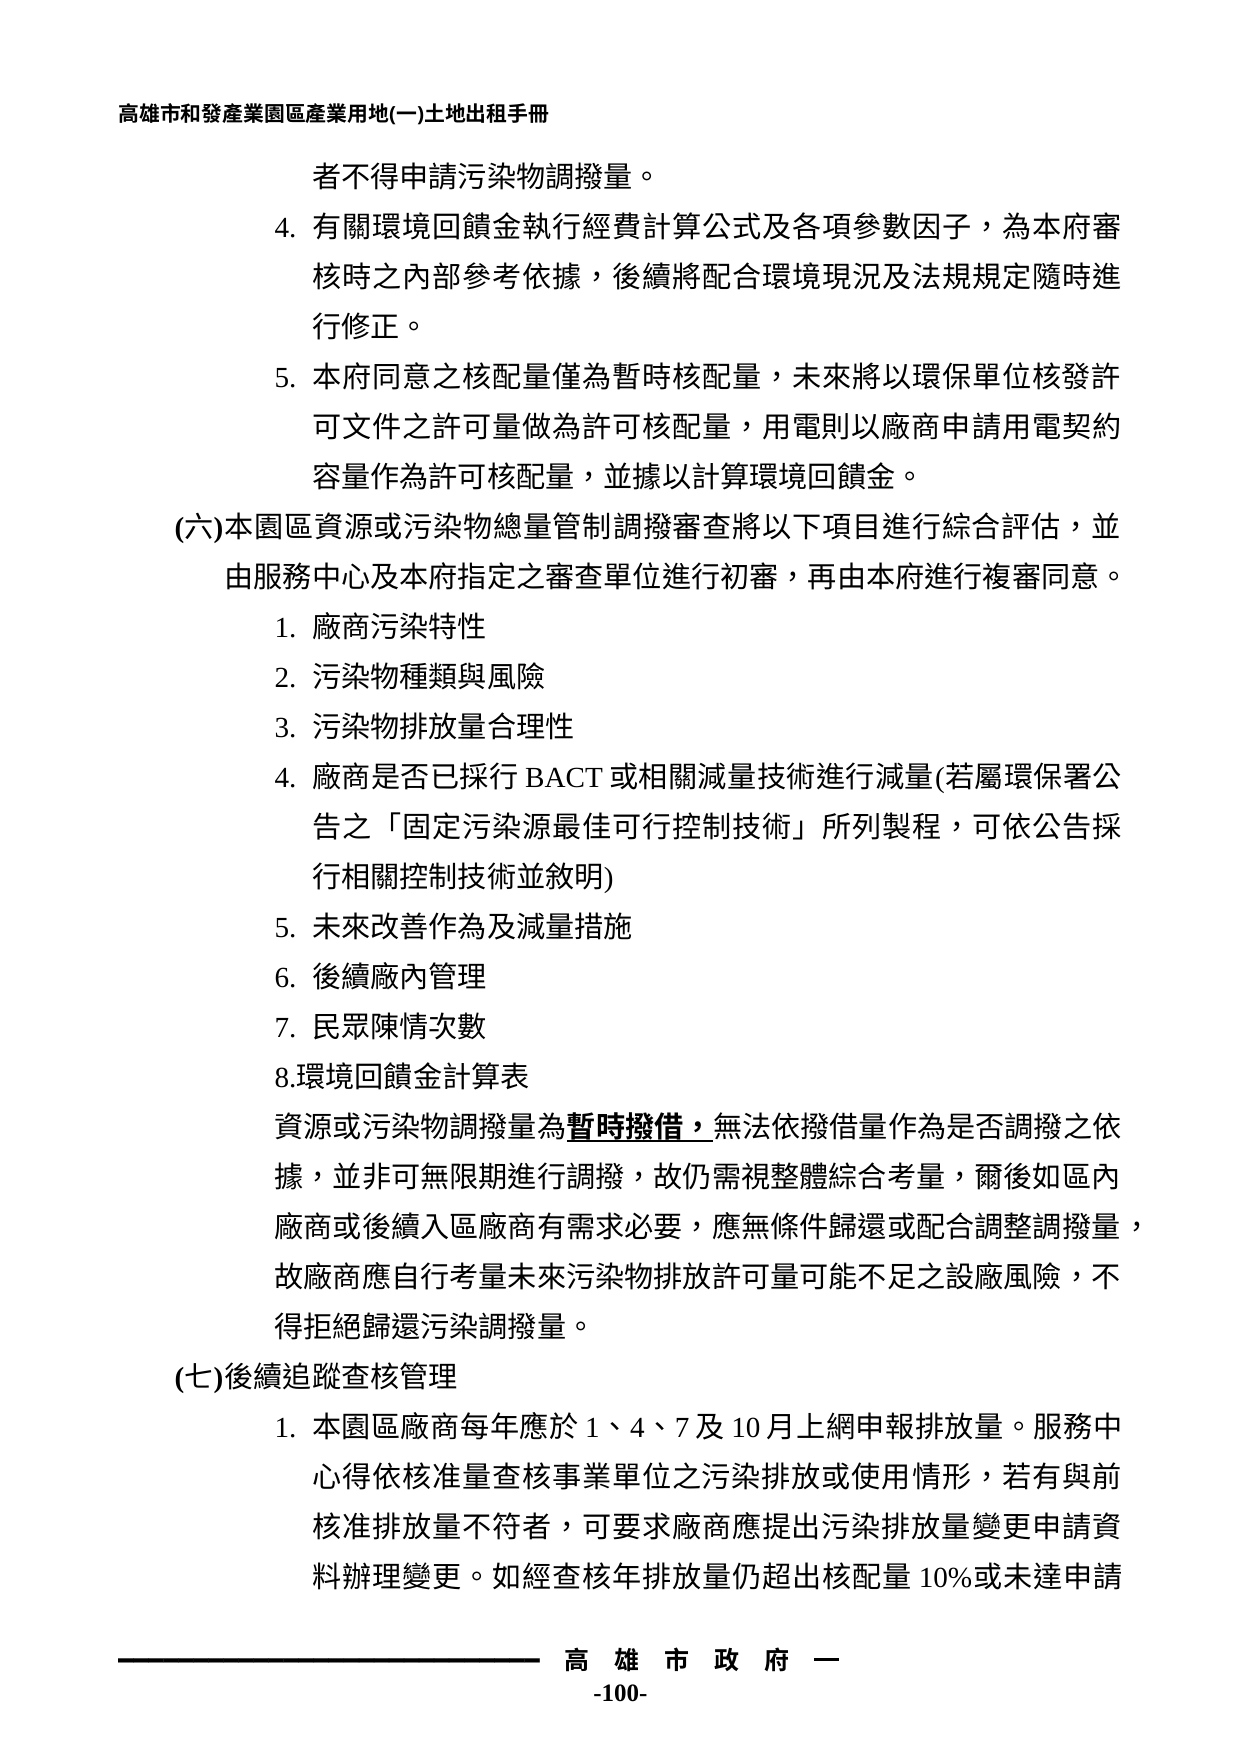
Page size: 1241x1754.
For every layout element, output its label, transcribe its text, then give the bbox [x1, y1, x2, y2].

text 8.環境回饋金計算表 [274, 1048, 1122, 1098]
text 資源或污染物調撥量為暫時撥借，無法依撥借量作為是否調撥之依據，並非可無限期進行調撥，故仍需視整體綜合考量，爾後如區內廠商或後續入區廠商有需求必要，應無條件歸還或配合調整調撥量，故廠商應自行考量未來污染物排放許可量可能不足之設廠風險，不得拒絕歸還污染調撥量。 [274, 1098, 1122, 1348]
list 民眾陳情次數 [274, 998, 1122, 1048]
list 後續廠內管理 [274, 948, 1122, 998]
list 後續追蹤查核管理 [174, 1348, 1122, 1398]
list 未來改善作為及減量措施 [274, 898, 1122, 948]
list 廠商污染特性 [274, 598, 1122, 648]
list 污染物排放量合理性 [274, 698, 1122, 748]
list 污染物種類與風險 [274, 648, 1122, 698]
list 有關環境回饋金執行經費計算公式及各項參數因子，為本府審核時之內部參考依據，後續將配合環境現況及法規規定隨時進行修正。 [274, 198, 1122, 348]
list 本園區資源或污染物總量管制調撥審查將以下項目進行綜合評估，並由服務中心及本府指定之審查單位進行初審，再由本府進行複審同意。 [174, 498, 1122, 598]
list 本府同意之核配量僅為暫時核配量，未來將以環保單位核發許可文件之許可量做為許可核配量，用電則以廠商申請用電契約容量作為許可核配量，並據以計算環境回饋金。 [274, 348, 1122, 498]
list 本園區廠商每年應於1、4、7及10月上網申報排放量。服務中心得依核准量查核事業單位之污染排放或使用情形，若有與前核准排放量不符者，可要求廠商應提出污染排放量變更申請資料辦理變更。如經查核年排放量仍超出核配量10%或未達申請 [274, 1398, 1122, 1598]
list 者不得申請污染物調撥量。 [274, 148, 1122, 198]
list 廠商是否已採行BACT或相關減量技術進行減量(若屬環保署公告之「固定污染源最佳可行控制技術」所列製程，可依公告採行相關控制技術並敘明) [274, 748, 1122, 898]
